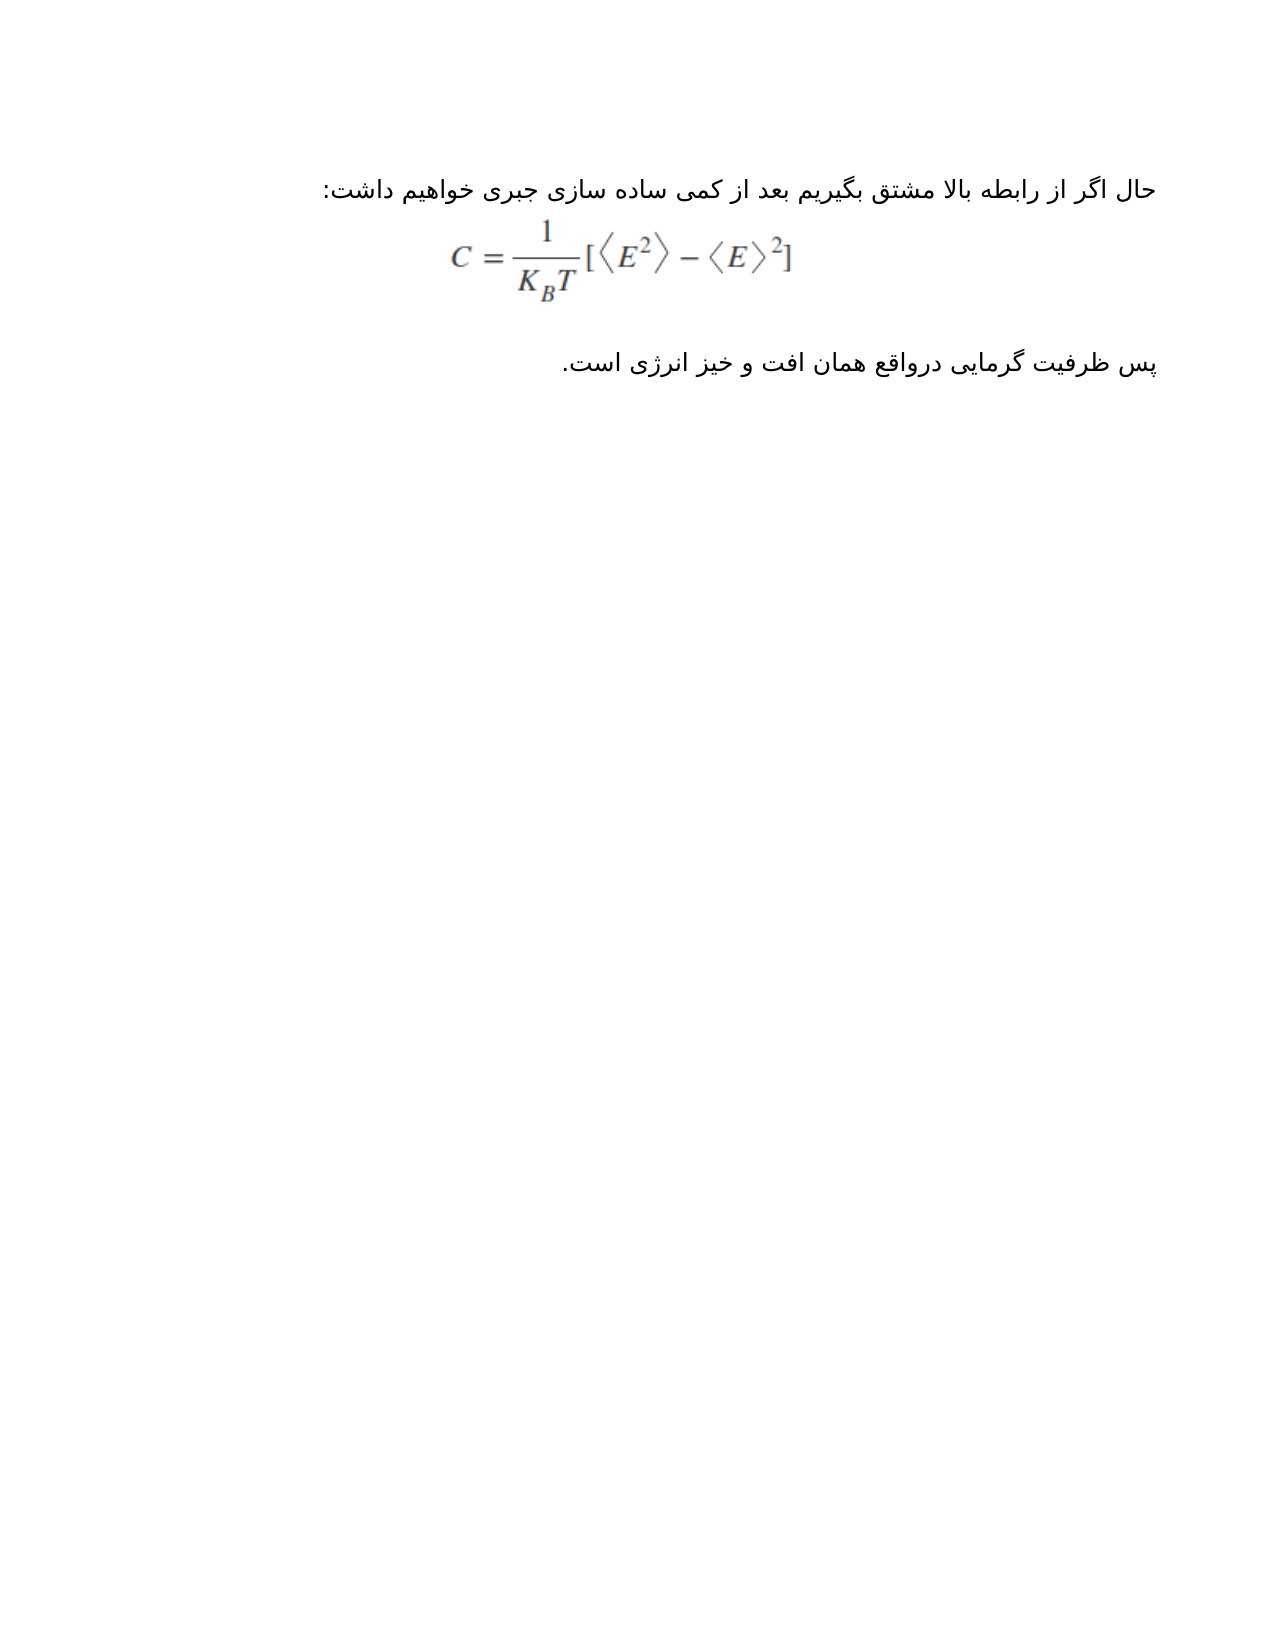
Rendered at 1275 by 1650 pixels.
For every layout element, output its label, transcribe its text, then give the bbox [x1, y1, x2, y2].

text پس ظرفیت گرمایی در‌واقع همان افت و خیز انرژی است. [118, 348, 1157, 378]
picture [444, 204, 831, 335]
text حال اگر از رابطه بالا مشتق بگیریم بعد از کمی ساده سازی جبری خواهیم داشت: [118, 176, 1157, 205]
